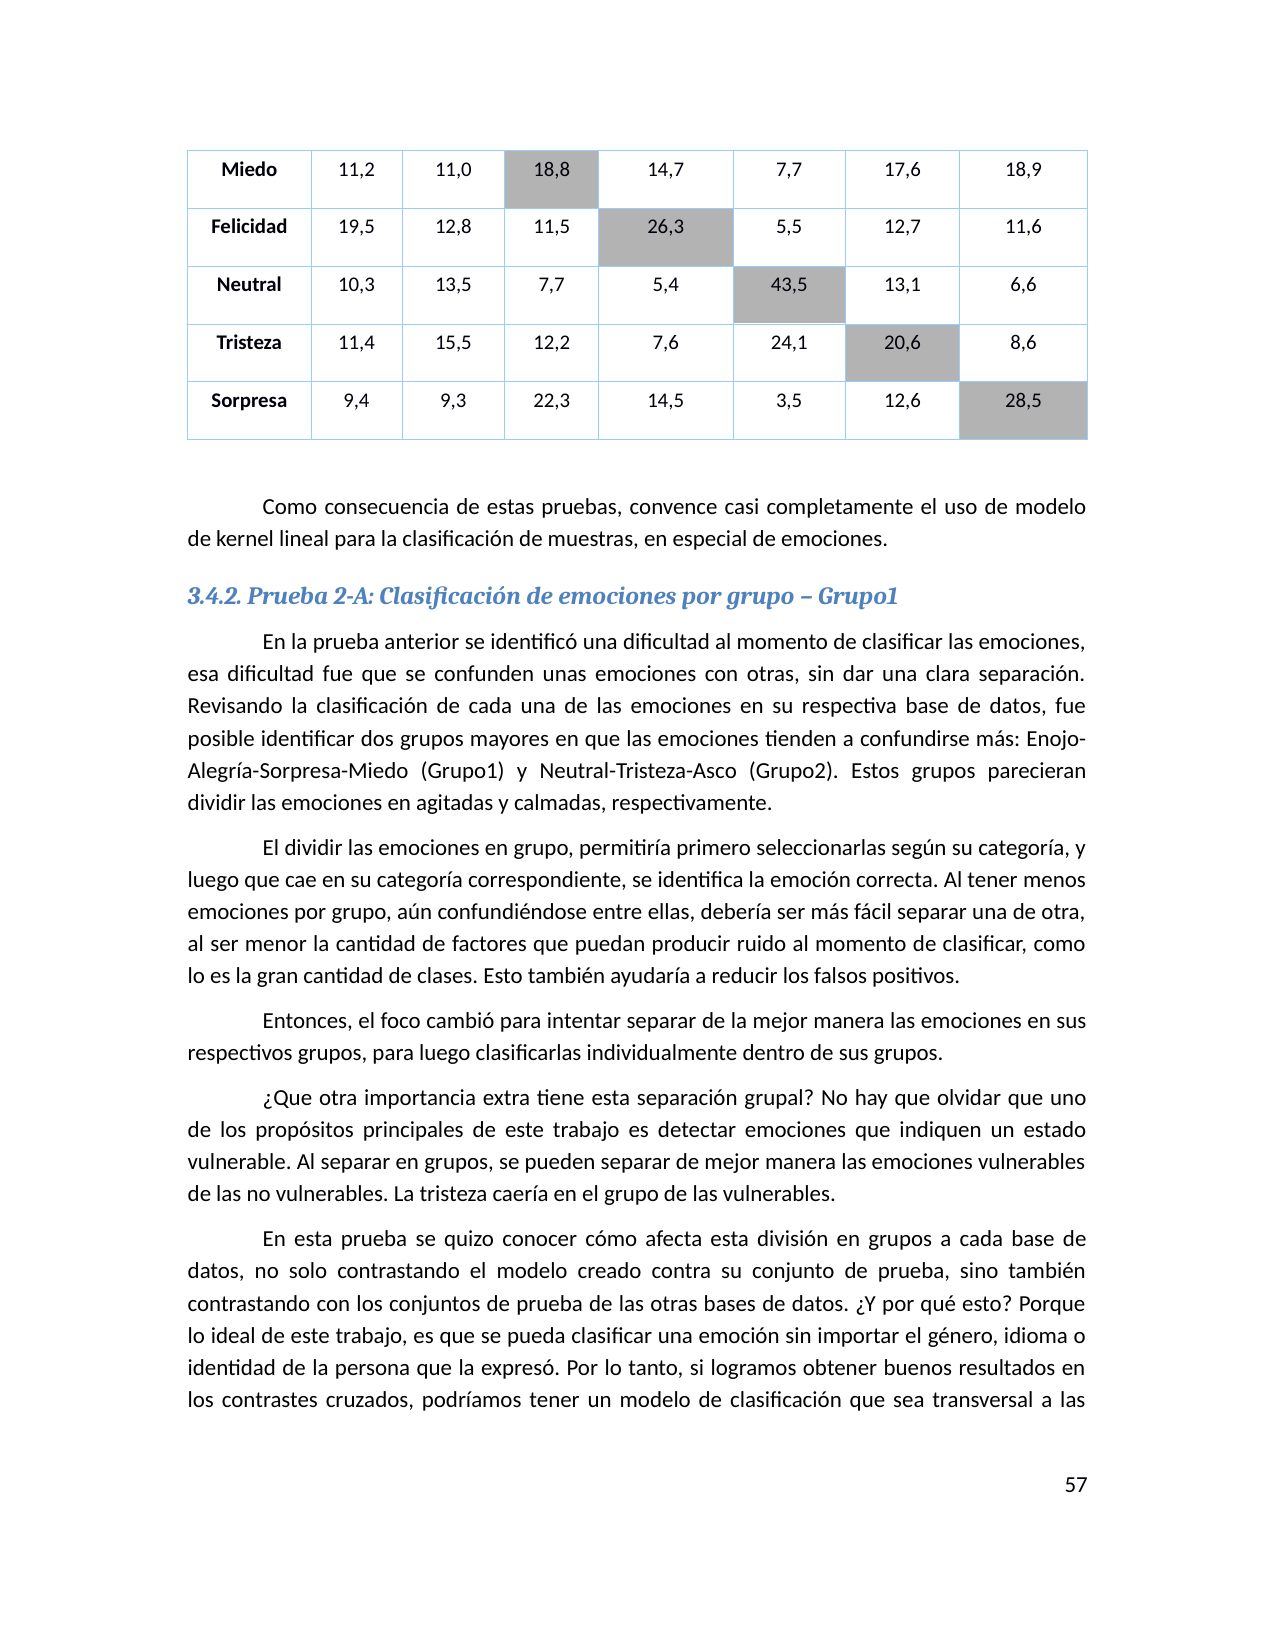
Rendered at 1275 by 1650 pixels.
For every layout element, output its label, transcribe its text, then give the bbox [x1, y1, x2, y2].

table_cell 13,5 [403, 267, 504, 323]
table_cell 19,5 [312, 209, 402, 266]
text En esta prueba se quizo conocer cómo afecta esta división en grupos a cada base de datos, no solo contrastando el modelo creado contra su conjunto de prueba, sino también contrastando con los conjuntos de prueba de las otras bases de datos. ¿Y por qué esto? Porque lo ideal de este trabajo, es que se pueda clasificar una emoción sin importar el género, idioma o identidad de la persona que la expresó. Por lo tanto, si logramos obtener buenos resultados en los contrastes cruzados, podríamos tener un modelo de clasificación que sea transversal a las [187, 1224, 1087, 1413]
table_cell 5,4 [599, 267, 733, 323]
table_cell 9,3 [403, 382, 504, 439]
table_cell 11,4 [312, 325, 402, 381]
table_cell 3,5 [734, 382, 845, 439]
table_cell 13,1 [846, 267, 959, 323]
table_cell 28,5 [960, 382, 1087, 439]
table_cell 20,6 [846, 325, 959, 381]
table_cell 10,3 [312, 267, 402, 323]
table_cell 14,5 [599, 382, 733, 439]
table_cell 9,4 [312, 382, 402, 439]
table_cell 11,2 [312, 151, 402, 208]
table_cell Tristeza [188, 325, 311, 381]
text Entonces, el foco cambió para intentar separar de la mejor manera las emociones en sus respectivos grupos, para luego clasificarlas individualmente dentro de sus grupos. [187, 1006, 1087, 1066]
table_cell 14,7 [599, 151, 733, 208]
table_cell 7,7 [505, 267, 598, 323]
table_cell 12,2 [505, 325, 598, 381]
table_cell Felicidad [188, 209, 311, 266]
table_cell Neutral [188, 267, 311, 323]
table_cell 43,5 [734, 267, 845, 323]
table_cell 15,5 [403, 325, 504, 381]
table_cell 12,8 [403, 209, 504, 266]
table_cell 18,9 [960, 151, 1087, 208]
text Como consecuencia de estas pruebas, convence casi completamente el uso de modelo de kernel lineal para la clasificación de muestras, en especial de emociones. [187, 492, 1087, 552]
table_cell 7,7 [734, 151, 845, 208]
table_cell Miedo [188, 151, 311, 208]
table_cell Sorpresa [188, 382, 311, 439]
table_cell 24,1 [734, 325, 845, 381]
text El dividir las emociones en grupo, permitiría primero seleccionarlas según su categoría, y luego que cae en su categoría correspondiente, se identifica la emoción correcta. Al tener menos emociones por grupo, aún confundiéndose entre ellas, debería ser más fácil separar una de otra, al ser menor la cantidad de factores que puedan producir ruido al momento de clasificar, como lo es la gran cantidad de clases. Esto también ayudaría a reducir los falsos positivos. [187, 833, 1087, 989]
table_cell 12,7 [846, 209, 959, 266]
table_cell 17,6 [846, 151, 959, 208]
table_cell 7,6 [599, 325, 733, 381]
text En la prueba anterior se identificó una dificultad al momento de clasificar las emociones, esa dificultad fue que se confunden unas emociones con otras, sin dar una clara separación. Revisando la clasificación de cada una de las emociones en su respectiva base de datos, fue posible identificar dos grupos mayores en que las emociones tienden a confundirse más: Enojo-Alegría-Sorpresa-Miedo (Grupo1) y Neutral-Tristeza-Asco (Grupo2). Estos grupos parecieran dividir las emociones en agitadas y calmadas, respectivamente. [187, 627, 1087, 816]
table_cell 22,3 [505, 382, 598, 439]
table_cell 6,6 [960, 267, 1087, 323]
subtitle 3.4.2. Prueba 2-A: Clasificación de emociones por grupo – Grupo1 [187, 582, 1087, 610]
table_cell 8,6 [960, 325, 1087, 381]
table_cell 12,6 [846, 382, 959, 439]
table_cell 26,3 [599, 209, 733, 266]
table_cell 18,8 [505, 151, 598, 208]
text ¿Que otra importancia extra tiene esta separación grupal? No hay que olvidar que uno de los propósitos principales de este trabajo es detectar emociones que indiquen un estado vulnerable. Al separar en grupos, se pueden separar de mejor manera las emociones vulnerables de las no vulnerables. La tristeza caería en el grupo de las vulnerables. [187, 1083, 1087, 1208]
table_cell 5,5 [734, 209, 845, 266]
table_cell 11,5 [505, 209, 598, 266]
table_cell 11,0 [403, 151, 504, 208]
table_cell 11,6 [960, 209, 1087, 266]
